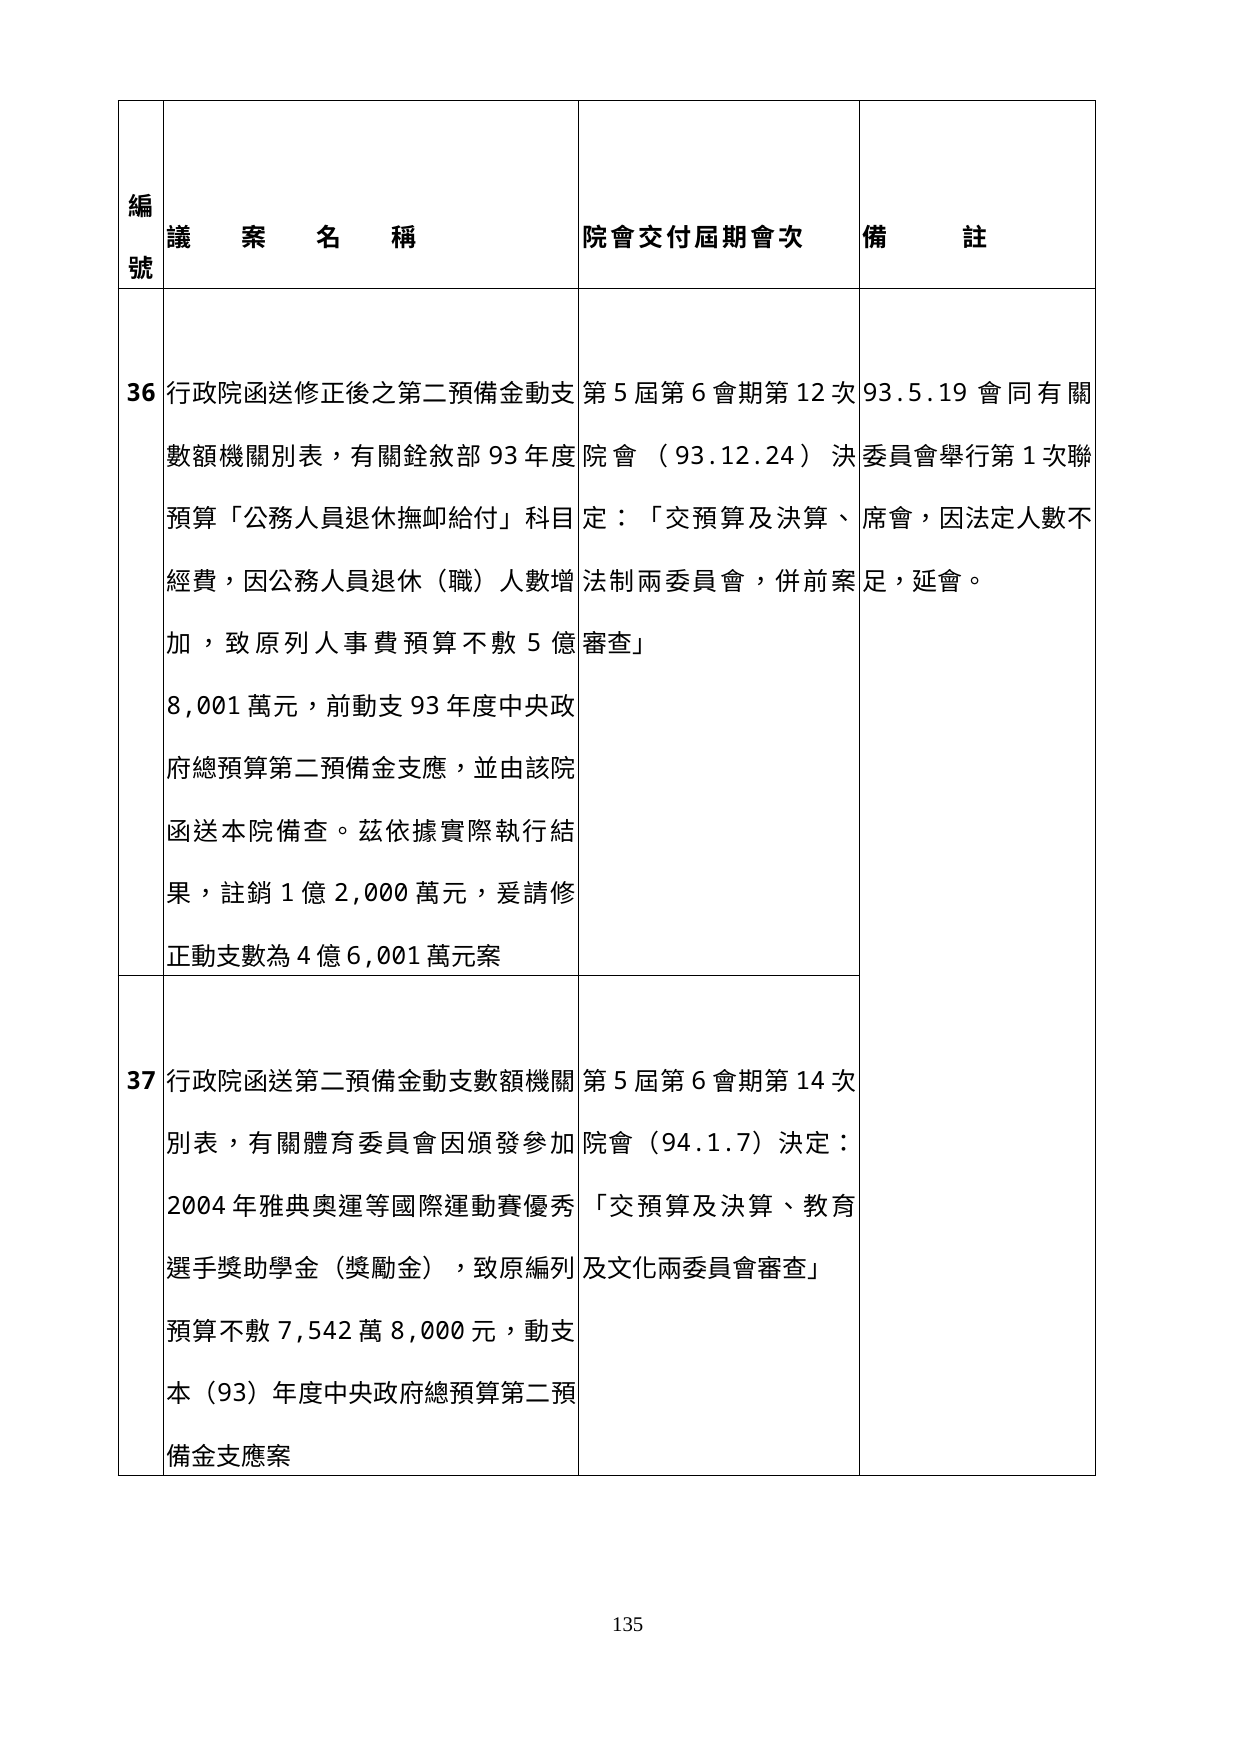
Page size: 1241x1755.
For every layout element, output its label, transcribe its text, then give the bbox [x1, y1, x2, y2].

table_cell 第5屆第6會期第12次院會（93.12.24）決定：「交預算及決算、法制兩委員會，併前案審查」 [579, 289, 859, 975]
table_cell 93.5.19會同有關委員會舉行第1次聯席會，因法定人數不足，延會。 [860, 289, 1095, 1475]
table_header 編號 [119, 101, 163, 288]
table_header 院會交付屆期會次 [579, 101, 859, 288]
table_cell 第5屆第6會期第14次院會（94.1.7）決定：「交預算及決算、教育及文化兩委員會審查」 [579, 976, 859, 1475]
table_cell [119, 976, 163, 1475]
table_header 議 案 名 稱 [164, 101, 578, 288]
table_cell 行政院函送第二預備金動支數額機關別表，有關體育委員會因頒發參加2004年雅典奧運等國際運動賽優秀選手獎助學金（獎勵金），致原編列預算不敷7,542萬8,000元，動支本（93）年度中央政府總預算第二預備金支應案 [164, 976, 578, 1475]
table_cell 行政院函送修正後之第二預備金動支數額機關別表，有關銓敘部93年度預算「公務人員退休撫卹給付」科目經費，因公務人員退休（職）人數增加，致原列人事費預算不敷5億8,001萬元，前動支93年度中央政府總預算第二預備金支應，並由該院函送本院備查。茲依據實際執行結果，註銷1億2,000萬元，爰請修正動支數為4億6,001萬元案 [164, 289, 578, 975]
table_cell [119, 289, 163, 975]
table_header 備 註 [860, 101, 1095, 288]
